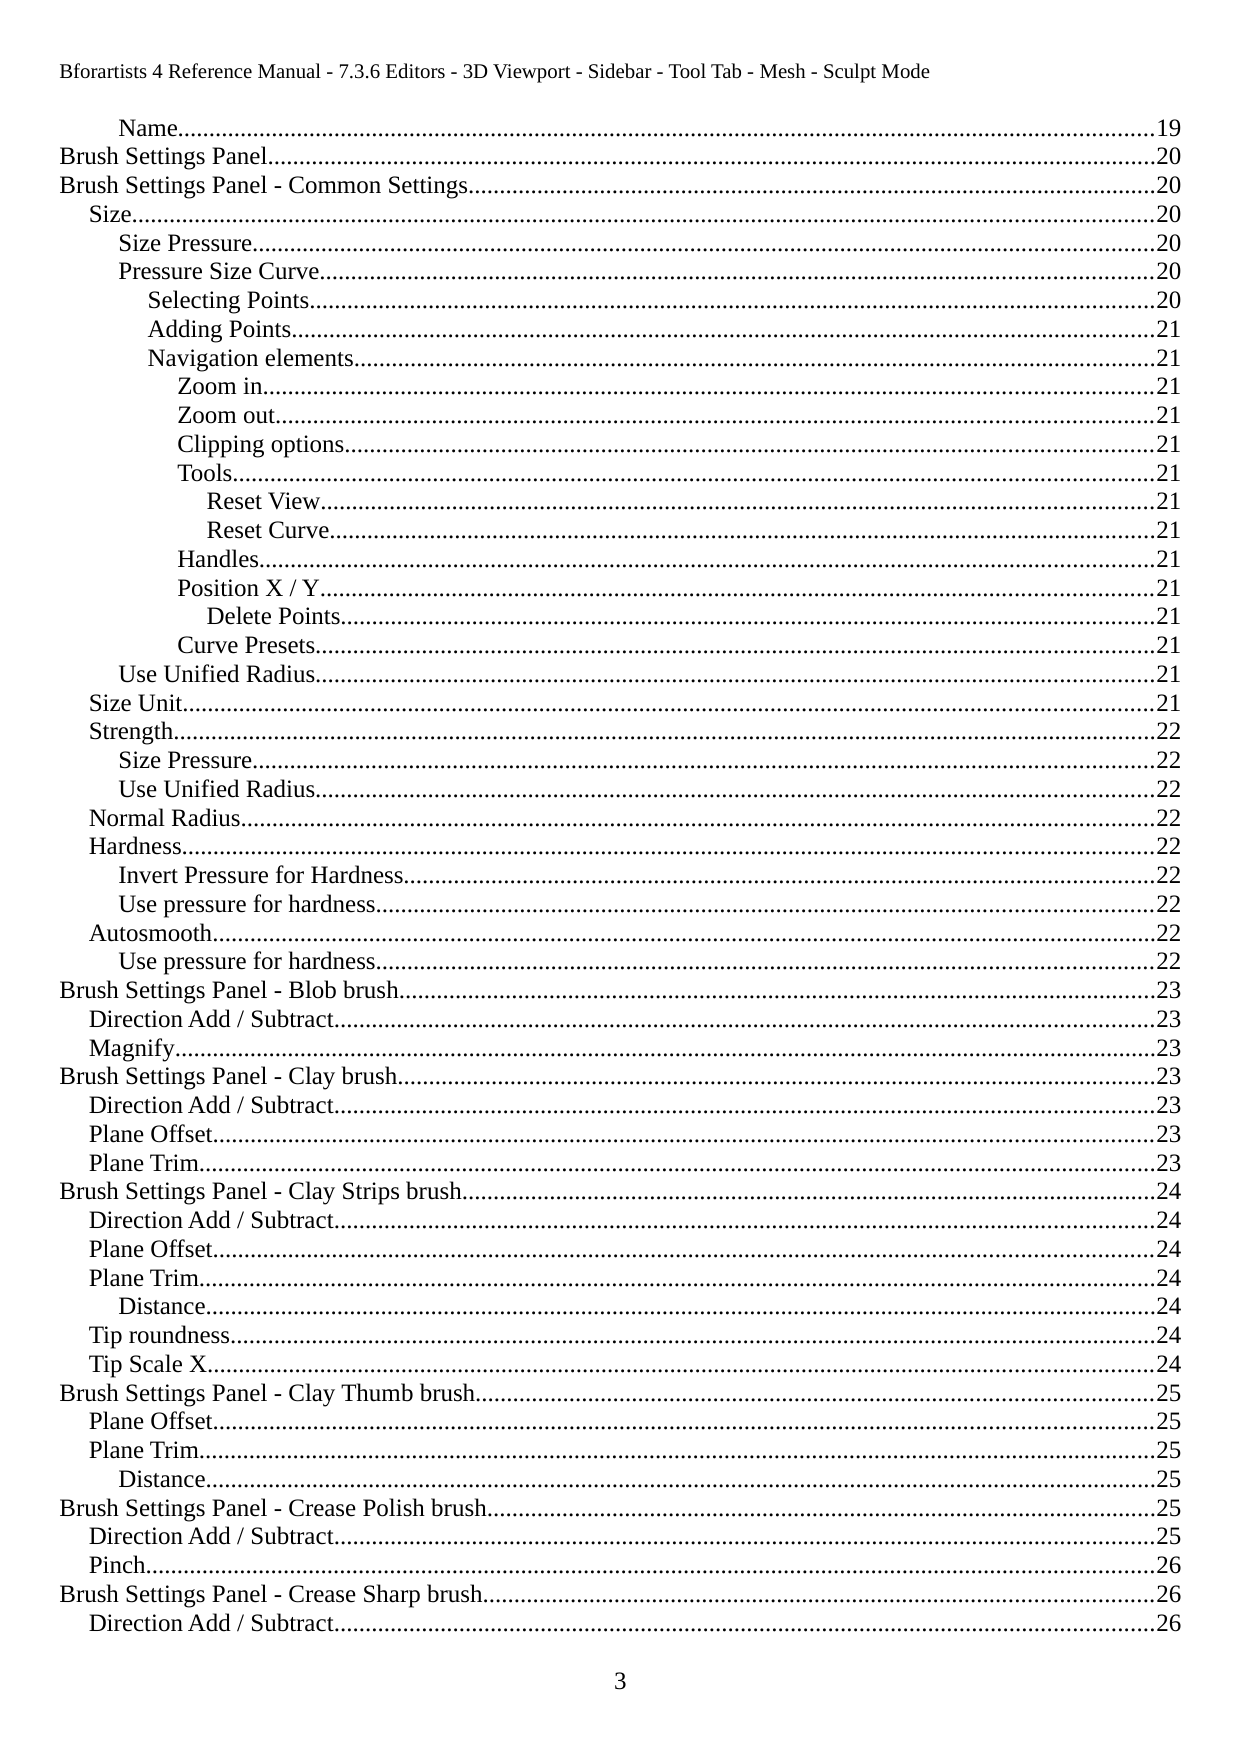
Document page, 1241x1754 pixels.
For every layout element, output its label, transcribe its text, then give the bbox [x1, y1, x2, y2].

text Normal Radius 22 [88, 803, 1181, 831]
text Use pressure for hardness 22 [118, 946, 1181, 975]
text Curve Presets 21 [177, 630, 1181, 659]
text Size Pressure 22 [118, 745, 1181, 774]
text Distance 25 [118, 1464, 1181, 1493]
text Direction Add / Subtract 24 [88, 1205, 1181, 1234]
text Direction Add / Subtract 23 [88, 1090, 1181, 1119]
text Zoom in 21 [177, 371, 1181, 400]
text Selecting Points 20 [147, 285, 1181, 314]
text Pressure Size Curve 20 [118, 256, 1181, 285]
text Invert Pressure for Hardness 22 [118, 860, 1181, 889]
text Use Unified Radius 21 [118, 659, 1181, 688]
text Plane Trim 25 [88, 1435, 1181, 1464]
text Size 20 [88, 199, 1181, 228]
text Brush Settings Panel - Crease Polish brush 25 [59, 1493, 1181, 1521]
text Reset View 21 [206, 486, 1181, 515]
text Pinch 26 [88, 1550, 1181, 1579]
text Name 19 [118, 113, 1181, 141]
text Strength 22 [88, 716, 1181, 745]
text Distance 24 [118, 1291, 1181, 1320]
text Tip Scale X 24 [88, 1349, 1181, 1378]
text Magnify 23 [88, 1033, 1181, 1061]
text Clipping options 21 [177, 429, 1181, 458]
text Position X / Y 21 [177, 573, 1181, 601]
text Brush Settings Panel - Common Settings 20 [59, 170, 1181, 199]
text Direction Add / Subtract 25 [88, 1521, 1181, 1550]
text Size Unit 21 [88, 688, 1181, 716]
text Reset Curve 21 [206, 515, 1181, 544]
text Plane Offset 23 [88, 1119, 1181, 1148]
text Size Pressure 20 [118, 228, 1181, 256]
text Plane Offset 24 [88, 1234, 1181, 1263]
text Plane Offset 25 [88, 1406, 1181, 1435]
text Direction Add / Subtract 23 [88, 1004, 1181, 1033]
text Navigation elements 21 [147, 343, 1181, 371]
text Tip roundness 24 [88, 1320, 1181, 1349]
text Plane Trim 23 [88, 1148, 1181, 1176]
text Delete Points 21 [206, 601, 1181, 630]
text Brush Settings Panel - Blob brush 23 [59, 975, 1181, 1004]
text Hardness 22 [88, 831, 1181, 860]
text Brush Settings Panel - Clay Thumb brush 25 [59, 1378, 1181, 1406]
text Use pressure for hardness 22 [118, 889, 1181, 918]
text Brush Settings Panel 20 [59, 141, 1181, 170]
text Brush Settings Panel - Clay brush 23 [59, 1061, 1181, 1090]
text Use Unified Radius 22 [118, 774, 1181, 803]
text Zoom out 21 [177, 400, 1181, 429]
text Tools 21 [177, 458, 1181, 486]
text Handles 21 [177, 544, 1181, 573]
text Direction Add / Subtract 26 [88, 1608, 1181, 1636]
text Autosmooth 22 [88, 918, 1181, 946]
text Plane Trim 24 [88, 1263, 1181, 1291]
text Adding Points 21 [147, 314, 1181, 343]
text Brush Settings Panel - Clay Strips brush 24 [59, 1176, 1181, 1205]
text Brush Settings Panel - Crease Sharp brush 26 [59, 1579, 1181, 1608]
